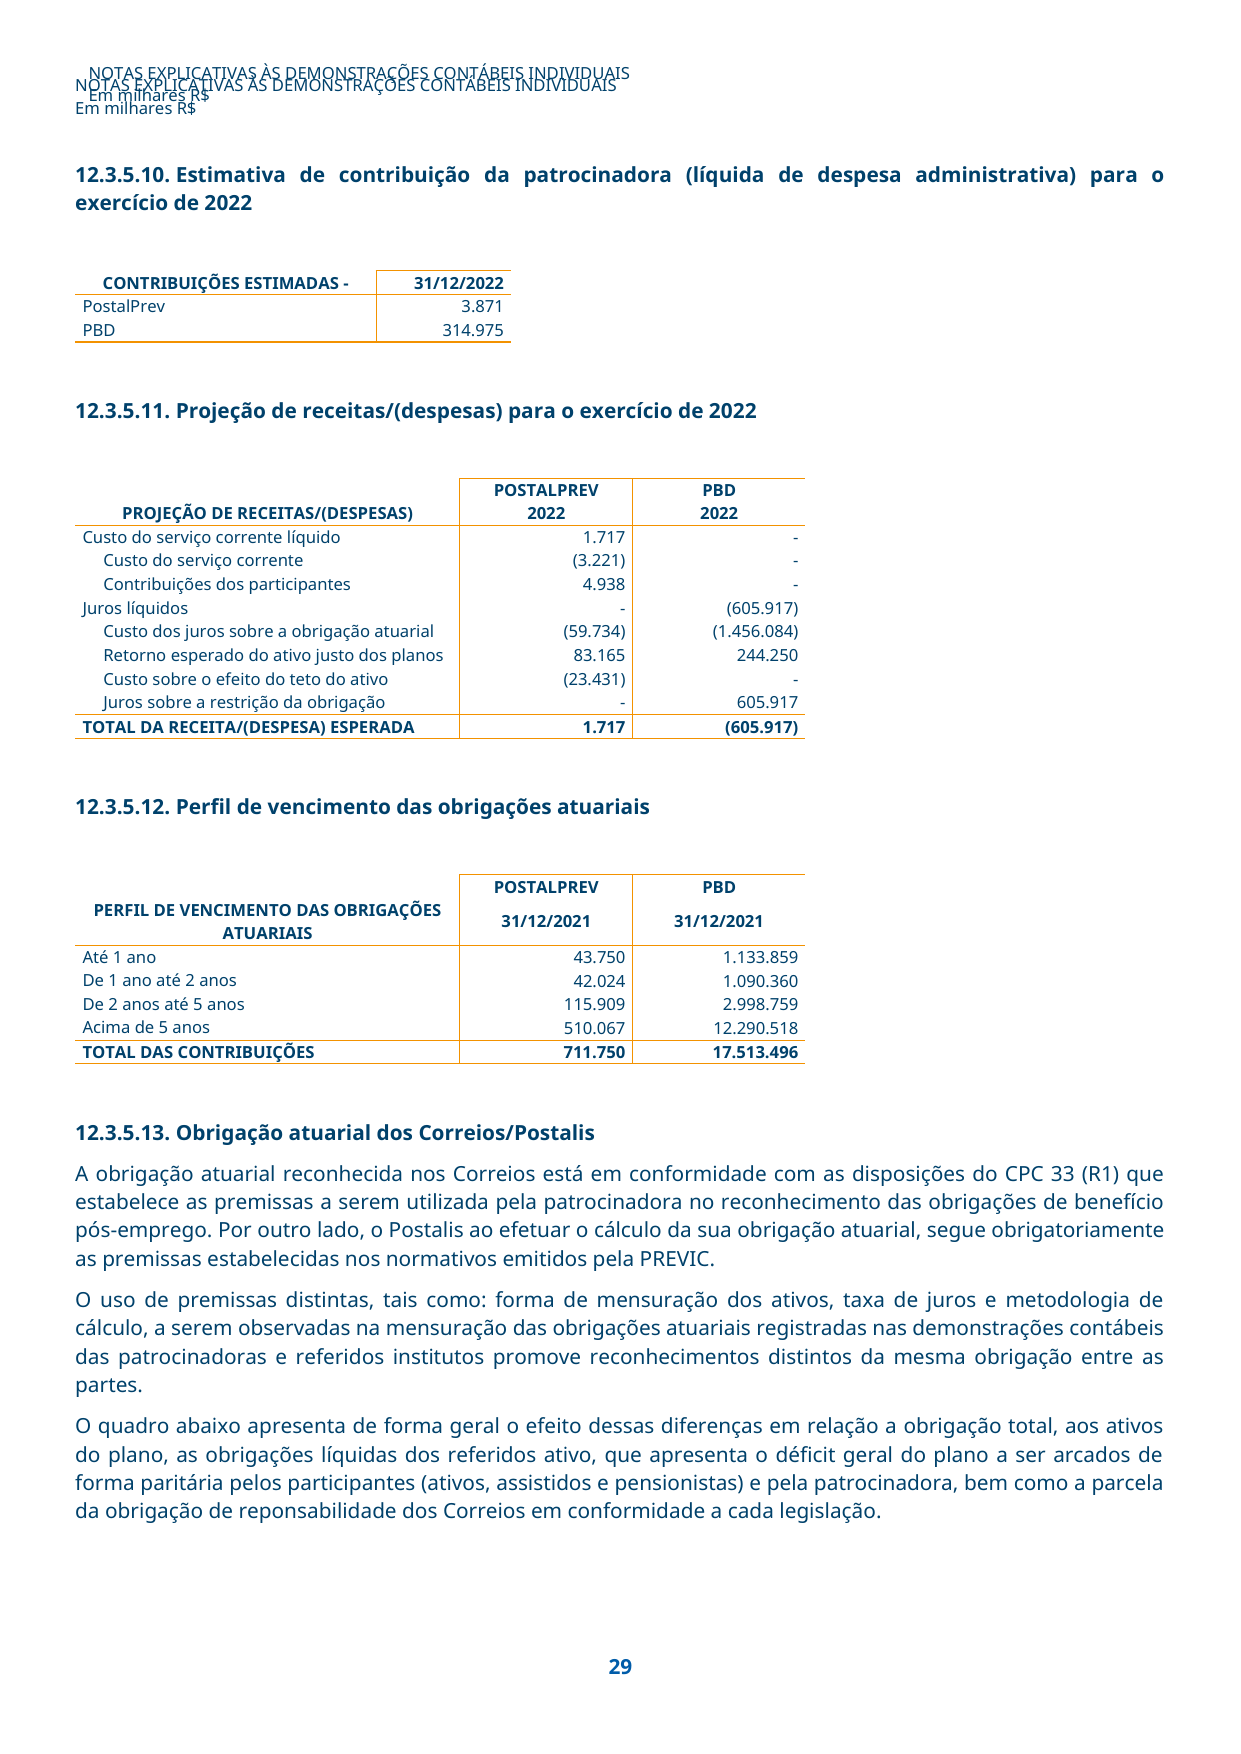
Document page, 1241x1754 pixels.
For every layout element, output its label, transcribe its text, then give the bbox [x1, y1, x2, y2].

table_cell 2.998.759 [633, 993, 805, 1016]
table_cell 4.938 [460, 572, 632, 596]
table_cell TOTAL DA RECEITA/(DESPESA) ESPERADA [75, 715, 459, 738]
table_cell (605.917) [633, 715, 805, 738]
table_cell 3.871 [377, 295, 511, 318]
table_cell 1.133.859 [633, 946, 805, 969]
table_cell 510.067 [460, 1016, 632, 1040]
table_cell 1.090.360 [633, 969, 805, 992]
table_cell 17.513.496 [633, 1041, 805, 1063]
list Projeção de receitas/(despesas) para o exercício de 2022 [75, 396, 1165, 424]
table_cell TOTAL DAS CONTRIBUIÇÕES [75, 1041, 459, 1063]
table_cell (23.431) [460, 667, 632, 691]
table_cell - [633, 526, 805, 549]
table_cell Acima de 5 anos [75, 1016, 459, 1040]
table_cell (605.917) [633, 596, 805, 619]
table_cell PROJEÇÃO DE RECEITAS/(DESPESAS) [75, 501, 459, 525]
table_header POSTALPREV [460, 875, 632, 898]
text A obrigação atuarial reconhecida nos Correios está em conformidade com as disposições do CPC 33 (R1) que estabelece as premissas a serem utilizada pela patrocinadora no reconhecimento das obrigações de benefício pós-emprego. Por outro lado, o Postalis ao efetuar o cálculo da sua obrigação atuarial, segue obrigatoriamente as premissas estabelecidas nos normativos emitidos pela PREVIC. [75, 1159, 1165, 1272]
table_cell Juros líquidos [75, 596, 459, 619]
table_cell PERFIL DE VENCIMENTO DAS OBRIGAÇÕES ATUARIAIS [75, 898, 459, 945]
table_header [75, 874, 459, 898]
table_header CONTRIBUIÇÕES ESTIMADAS - 2022 [75, 270, 376, 294]
table_cell 244.250 [633, 643, 805, 667]
table_cell 42.024 [460, 969, 632, 992]
table_cell (59.734) [460, 620, 632, 643]
table_cell De 1 ano até 2 anos [75, 969, 459, 992]
text O uso de premissas distintas, tais como: forma de mensuração dos ativos, taxa de juros e metodologia de cálculo, a serem observadas na mensuração das obrigações atuariais registradas nas demonstrações contábeis das patrocinadoras e referidos institutos promove reconhecimentos distintos da mesma obrigação entre as partes. [75, 1285, 1165, 1399]
table_cell Retorno esperado do ativo justo dos planos [75, 643, 459, 667]
table_header POSTALPREV [460, 479, 632, 501]
table_cell Contribuições dos participantes [75, 572, 459, 596]
table_cell PBD [75, 318, 376, 341]
table_cell Juros sobre a restrição da obrigação [75, 691, 459, 714]
list Obrigação atuarial dos Correios/Postalis [75, 1118, 1165, 1146]
table_cell 115.909 [460, 993, 632, 1016]
table_cell 31/12/2021 [460, 898, 632, 945]
table_cell - [460, 596, 632, 619]
table_cell 1.717 [460, 526, 632, 549]
table_cell 43.750 [460, 946, 632, 969]
table_cell Custo do serviço corrente líquido [75, 526, 459, 549]
table_cell Até 1 ano [75, 946, 459, 969]
table_cell - [633, 572, 805, 596]
table_cell 12.290.518 [633, 1016, 805, 1040]
table_cell 31/12/2021 [633, 898, 805, 945]
table_header PBD [633, 479, 805, 501]
table_cell - [633, 549, 805, 572]
table_cell 1.717 [460, 715, 632, 738]
list Perfil de vencimento das obrigações atuariais [75, 792, 1165, 821]
text O quadro abaixo apresenta de forma geral o efeito dessas diferenças em relação a obrigação total, aos ativos do plano, as obrigações líquidas dos referidos ativo, que apresenta o déficit geral do plano a ser arcados de forma paritária pelos participantes (ativos, assistidos e pensionistas) e pela patrocinadora, bem como a parcela da obrigação de reponsabilidade dos Correios em conformidade a cada legislação. [75, 1411, 1165, 1525]
table_cell 314.975 [377, 318, 511, 341]
table_cell (3.221) [460, 549, 632, 572]
table_cell (1.456.084) [633, 620, 805, 643]
table_cell - [633, 667, 805, 691]
table_cell Custo dos juros sobre a obrigação atuarial [75, 620, 459, 643]
list Estimativa de contribuição da patrocinadora (líquida de despesa administrativa) para o exercício de 2022 [75, 160, 1165, 217]
table_header PBD [633, 875, 805, 898]
table_cell 711.750 [460, 1041, 632, 1063]
table_cell 83.165 [460, 643, 632, 667]
table_cell Custo do serviço corrente [75, 549, 459, 572]
table_header [75, 478, 459, 501]
table_cell - [460, 691, 632, 714]
table_header 31/12/2022 [377, 271, 511, 294]
table_cell 605.917 [633, 691, 805, 714]
table_cell 2022 [633, 501, 805, 525]
table_cell 2022 [460, 501, 632, 525]
table_cell PostalPrev [75, 295, 376, 318]
table_cell De 2 anos até 5 anos [75, 993, 459, 1016]
table_cell Custo sobre o efeito do teto do ativo [75, 667, 459, 691]
